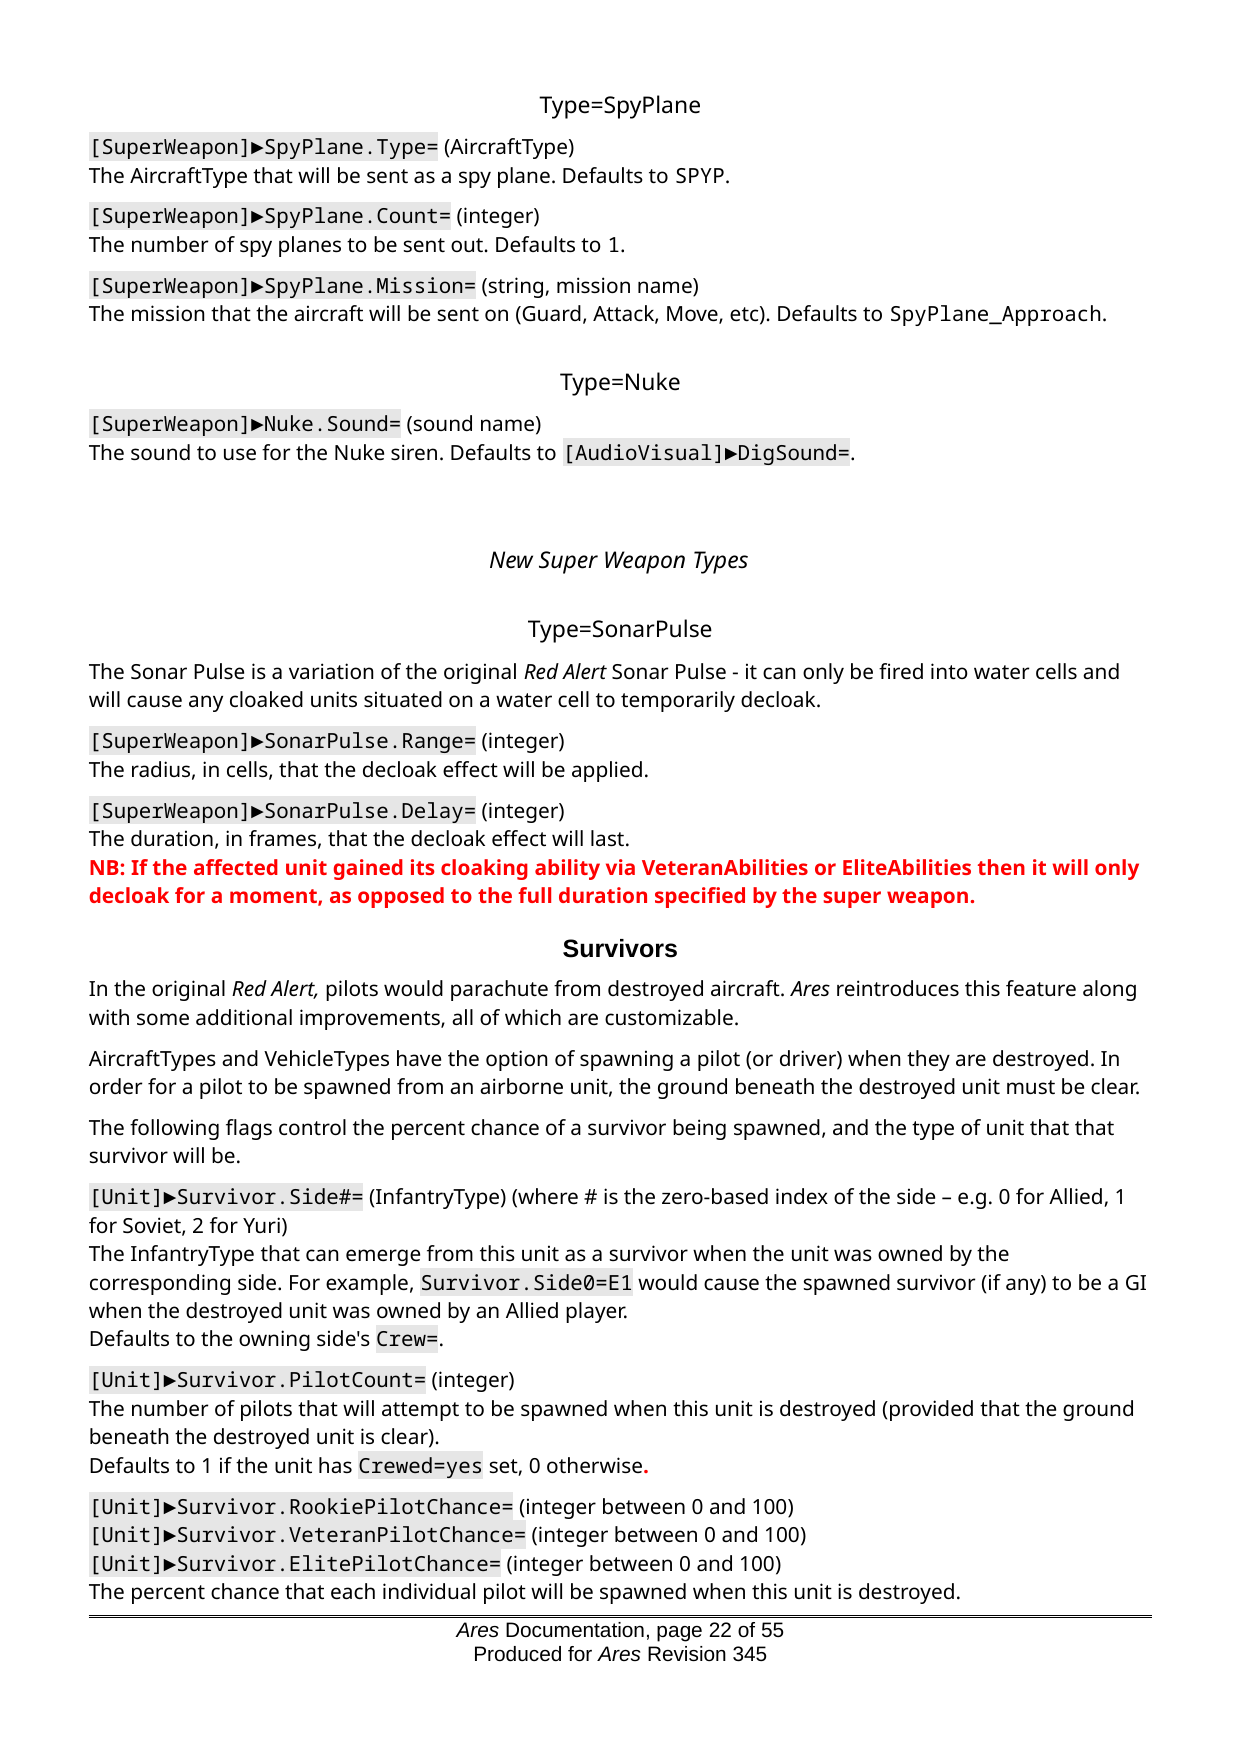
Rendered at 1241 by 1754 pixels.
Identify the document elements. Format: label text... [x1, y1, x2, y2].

subtitle Type=Nuke [88, 365, 1152, 397]
text [Unit]►Survivor.RookiePilotChance= (integer between 0 and 100) [Unit]►Survivor.VeteranPilotChance= (integer between 0 and 100) [Unit]►Survivor.ElitePilotChance= (integer between 0 and 100) The percent chance that each individual pilot will be spawned when this unit is destroyed. [88, 1492, 1152, 1606]
subtitle New Super Weapon Types [88, 544, 1152, 576]
text [SuperWeapon]►SonarPulse.Delay= (integer) The duration, in frames, that the decloak effect will last. NB: If the affected unit gained its cloaking ability via VeteranAbilities or EliteAbilities then it will only decloak for a moment, as opposed to the full duration specified by the super weapon. [88, 796, 1152, 909]
text [Unit]►Survivor.Side#= (InfantryType) (where # is the zero-based index of the side – e.g. 0 for Allied, 1 for Soviet, 2 for Yuri) The InfantryType that can emerge from this unit as a survivor when the unit was owned by the corresponding side. For example, Survivor.Side0=E1 would cause the spawned survivor (if any) to be a GI when the destroyed unit was owned by an Allied player. Defaults to the owning side's Crew=. [88, 1182, 1152, 1353]
text The Sonar Pulse is a variation of the original Red Alert Sonar Pulse - it can only be fired into water cells and will cause any cloaked units situated on a water cell to temporarily decloak. [88, 657, 1152, 714]
text The following flags control the percent chance of a survivor being spawned, and the type of unit that that survivor will be. [88, 1113, 1152, 1170]
text In the original Red Alert, pilots would parachute from destroyed aircraft. Ares reintroduces this feature along with some additional improvements, all of which are customizable. [88, 974, 1152, 1031]
text [SuperWeapon]►SpyPlane.Type= (AircraftType) The AircraftType that will be sent as a spy plane. Defaults to SPYP. [88, 132, 1152, 189]
text [SuperWeapon]►SpyPlane.Count= (integer) The number of spy planes to be sent out. Defaults to 1. [88, 202, 1152, 258]
subtitle Survivors [88, 934, 1152, 962]
subtitle Type=SonarPulse [88, 613, 1152, 644]
text [Unit]►Survivor.PilotCount= (integer) The number of pilots that will attempt to be spawned when this unit is destroyed (provided that the ground beneath the destroyed unit is clear). Defaults to 1 if the unit has Crewed=yes set, 0 otherwise. [88, 1366, 1152, 1479]
text [SuperWeapon]►Nuke.Sound= (sound name) The sound to use for the Nuke siren. Defaults to [AudioVisual]►DigSound=. [88, 409, 1152, 466]
subtitle Type=SpyPlane [88, 88, 1152, 120]
text AircraftTypes and VehicleTypes have the option of spawning a pilot (or driver) when they are destroyed. In order for a pilot to be spawned from an airborne unit, the ground beneath the destroyed unit must be clear. [88, 1044, 1152, 1101]
text [SuperWeapon]►SpyPlane.Mission= (string, mission name) The mission that the aircraft will be sent on (Guard, Attack, Move, etc). Defaults to SpyPlane_Approach. [88, 271, 1152, 328]
text [SuperWeapon]►SonarPulse.Range= (integer) The radius, in cells, that the decloak effect will be applied. [88, 726, 1152, 783]
